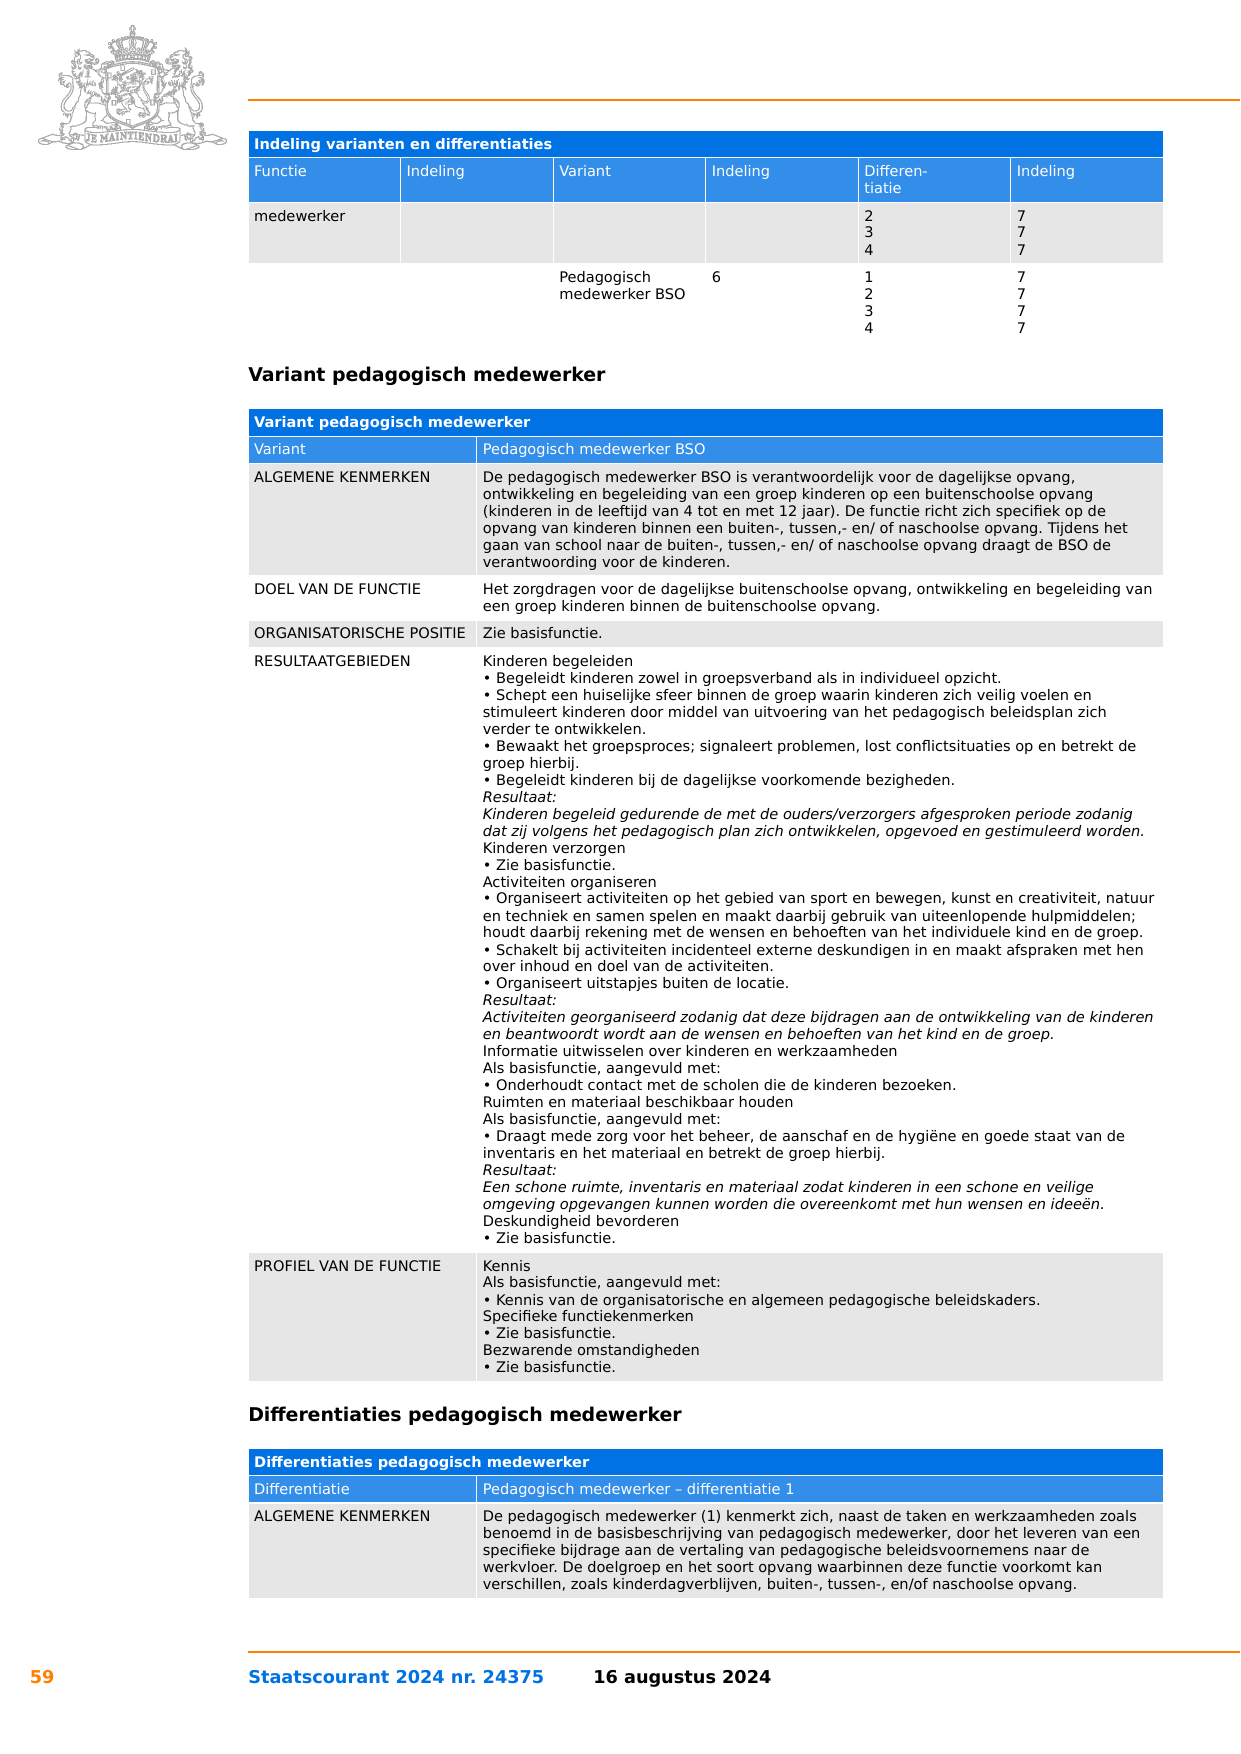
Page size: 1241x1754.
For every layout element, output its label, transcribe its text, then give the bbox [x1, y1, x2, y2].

table_cell PROFIEL VAN DE FUNCTIE [249, 1253, 476, 1381]
table_cell [249, 264, 400, 341]
table_cell Pedagogisch medewerker – differentiatie 1 [477, 1476, 1163, 1502]
table_cell 7 7 7 [1011, 203, 1163, 263]
table_cell Differen- tiatie [859, 158, 1010, 202]
table_cell [706, 203, 858, 263]
picture [38, 25, 227, 150]
table_cell De pedagogisch medewerker (1) kenmerkt zich, naast de taken en werkzaamheden zoals benoemd in de basisbeschrijving van pedagogisch medewerker, door het leveren van een specifieke bijdrage aan de vertaling van pedagogische beleidsvoornemens naar de werkvloer. De doelgroep en het soort opvang waarbinnen deze functie voorkomt kan verschillen, zoals kinderdagverblijven, buiten-, tussen-, en/of naschoolse opvang. [477, 1504, 1163, 1598]
table_cell Variant [554, 158, 705, 202]
table_cell 6 [706, 264, 858, 341]
table_cell 1 2 3 4 [859, 264, 1010, 341]
table_cell [554, 203, 705, 263]
table_cell Differentiatie [249, 1476, 476, 1502]
table_cell Variant [249, 437, 476, 463]
table_cell Het zorgdragen voor de dagelijkse buitenschoolse opvang, ontwikkeling en begeleiding van een groep kinderen binnen de buitenschoolse opvang. [477, 576, 1163, 619]
table_cell ORGANISATORISCHE POSITIE [249, 621, 476, 647]
table_header Indeling varianten en differentiaties [249, 131, 1163, 157]
table_header Variant pedagogisch medewerker [249, 409, 1163, 436]
table_header Differentiaties pedagogisch medewerker [249, 1449, 1163, 1475]
table_cell [401, 264, 553, 341]
table_cell DOEL VAN DE FUNCTIE [249, 576, 476, 619]
table_cell Zie basisfunctie. [477, 621, 1163, 647]
table_cell 2 3 4 [859, 203, 1010, 263]
table_cell RESULTAATGEBIEDEN [249, 648, 476, 1252]
table_cell Indeling [706, 158, 858, 202]
subtitle Differentiaties pedagogisch medewerker [248, 1404, 1163, 1426]
table_cell medewerker [249, 203, 400, 263]
table_cell Pedagogisch medewerker BSO [477, 437, 1163, 463]
subtitle Variant pedagogisch medewerker [248, 364, 1163, 386]
table_cell 7 7 7 7 [1011, 264, 1163, 341]
table_cell ALGEMENE KENMERKEN [249, 464, 476, 575]
table_cell Pedagogisch medewerker BSO [554, 264, 705, 341]
table_cell ALGEMENE KENMERKEN [249, 1504, 476, 1598]
table_cell [401, 203, 553, 263]
table_cell Kennis Als basisfunctie, aangevuld met: • Kennis van de organisatorische en algemeen pedagogische beleidskaders. Specifieke functiekenmerken • Zie basisfunctie. Bezwarende omstandigheden • Zie basisfunctie. [477, 1253, 1163, 1381]
table_cell Indeling [401, 158, 553, 202]
table_cell Functie [249, 158, 400, 202]
table_cell Kinderen begeleiden • Begeleidt kinderen zowel in groepsverband als in individueel opzicht. • Schept een huiselijke sfeer binnen de groep waarin kinderen zich veilig voelen en stimuleert kinderen door middel van uitvoering van het pedagogisch beleidsplan zich verder te ontwikkelen. • Bewaakt het groepsproces; signaleert problemen, lost conflictsituaties op en betrekt de groep hierbij. • Begeleidt kinderen bij de dagelijkse voorkomende bezigheden. Resultaat: Kinderen begeleid gedurende de met de ouders/verzorgers afgesproken periode zodanig dat zij volgens het pedagogisch plan zich ontwikkelen, opgevoed en gestimuleerd worden. Kinderen verzorgen • Zie basisfunctie. Activiteiten organiseren • Organiseert activiteiten op het gebied van sport en bewegen, kunst en creativiteit, natuur en techniek en samen spelen en maakt daarbij gebruik van uiteenlopende hulpmiddelen; houdt daarbij rekening met de wensen en behoeften van het individuele kind en de groep. • Schakelt bij activiteiten incidenteel externe deskundigen in en maakt afspraken met hen over inhoud en doel van de activiteiten. • Organiseert uitstapjes buiten de locatie. Resultaat: Activiteiten georganiseerd zodanig dat deze bijdragen aan de ontwikkeling van de kinderen en beantwoordt wordt aan de wensen en behoeften van het kind en de groep. Informatie uitwisselen over kinderen en werkzaamheden Als basisfunctie, aangevuld met: • Onderhoudt contact met de scholen die de kinderen bezoeken. Ruimten en materiaal beschikbaar houden Als basisfunctie, aangevuld met: • Draagt mede zorg voor het beheer, de aanschaf en de hygiëne en goede staat van de inventaris en het materiaal en betrekt de groep hierbij. Resultaat: Een schone ruimte, inventaris en materiaal zodat kinderen in een schone en veilige omgeving opgevangen kunnen worden die overeenkomt met hun wensen en ideeën. Deskundigheid bevorderen • Zie basisfunctie. [477, 648, 1163, 1252]
table_cell De pedagogisch medewerker BSO is verantwoordelijk voor de dagelijkse opvang, ontwikkeling en begeleiding van een groep kinderen op een buitenschoolse opvang (kinderen in de leeftijd van 4 tot en met 12 jaar). De functie richt zich specifiek op de opvang van kinderen binnen een buiten-, tussen,- en/ of naschoolse opvang. Tijdens het gaan van school naar de buiten-, tussen,- en/ of naschoolse opvang draagt de BSO de verantwoording voor de kinderen. [477, 464, 1163, 575]
table_cell Indeling [1011, 158, 1163, 202]
